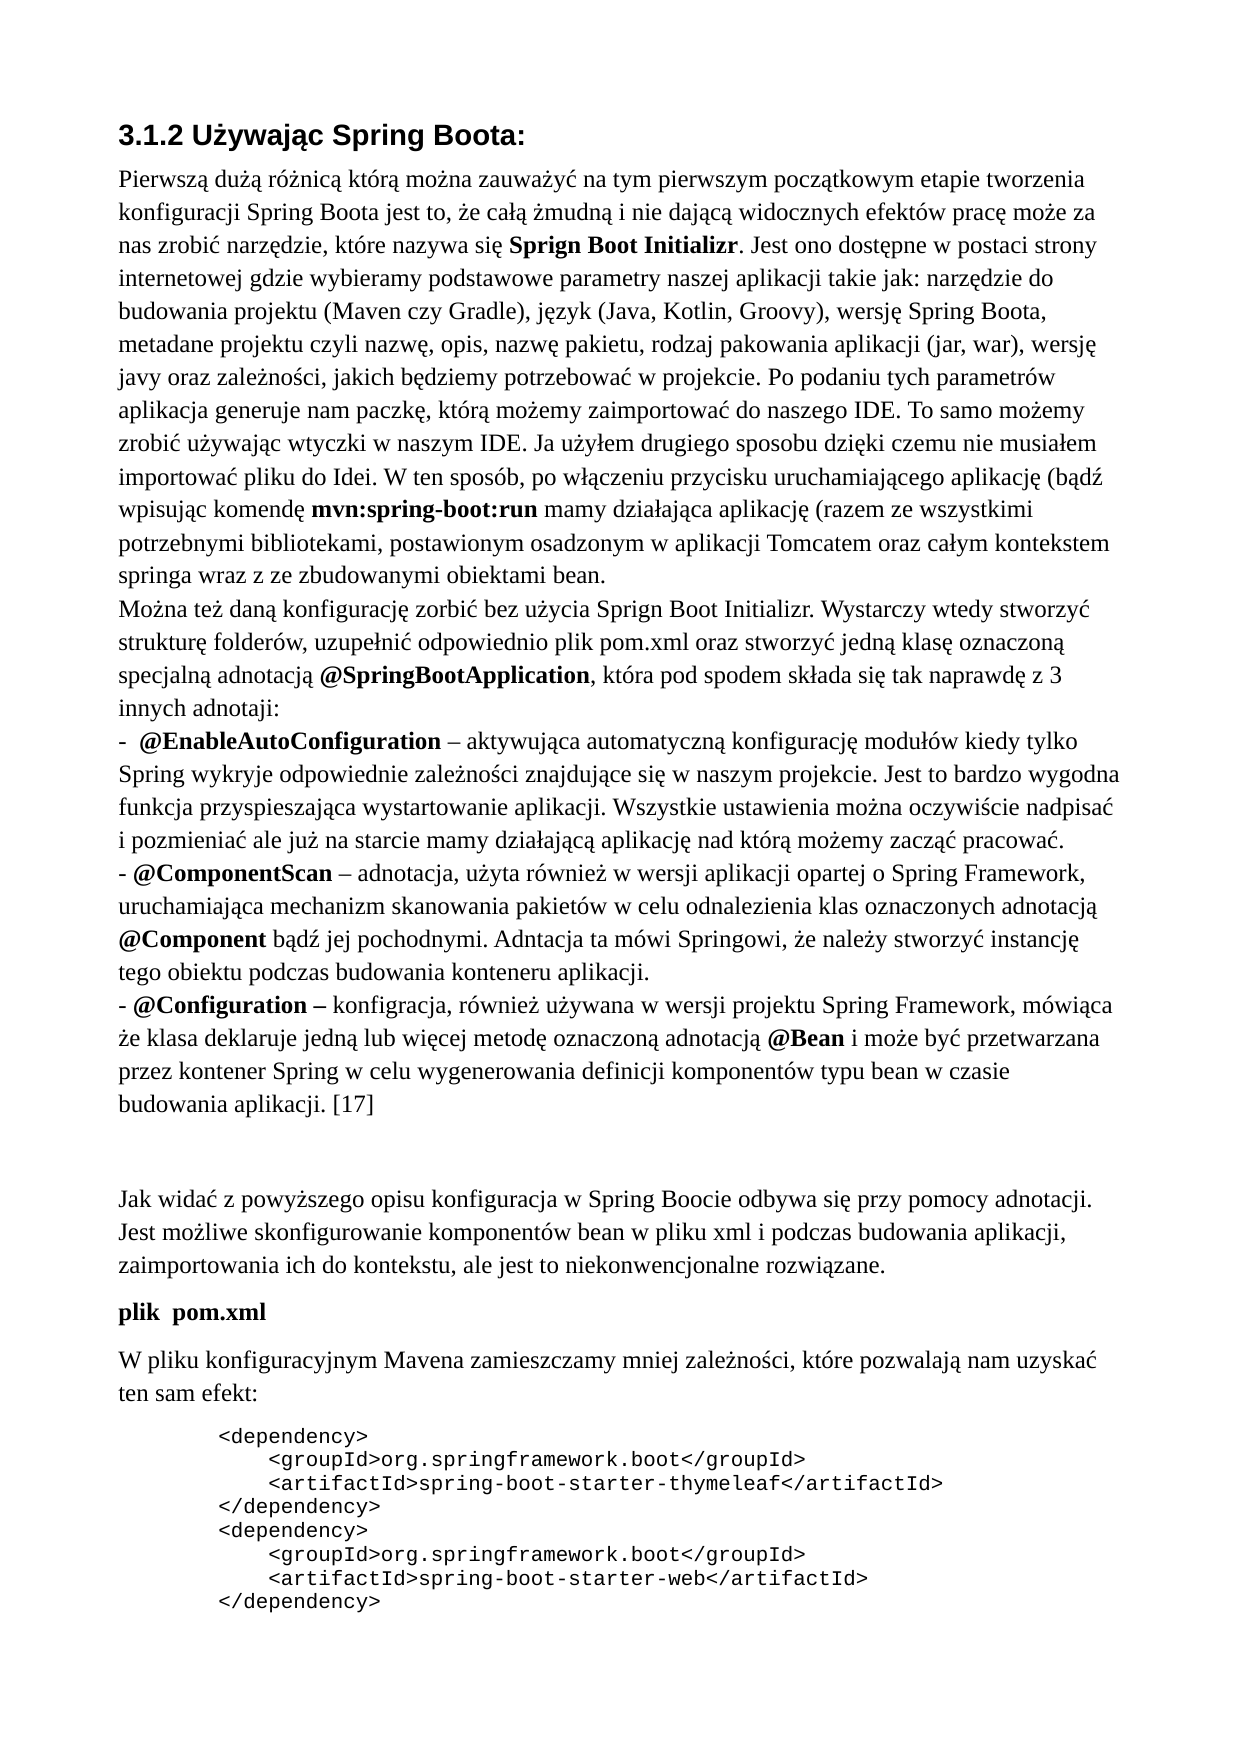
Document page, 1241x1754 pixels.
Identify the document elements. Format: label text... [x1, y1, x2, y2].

text Pierwszą dużą różnicą którą można zauważyć na tym pierwszym początkowym etapie tworzenia konfiguracji Spring Boota jest to, że całą żmudną i nie dającą widocznych efektów pracę może za nas zrobić narzędzie, które nazywa się Sprign Boot Initializr. Jest ono dostępne w postaci strony internetowej gdzie wybieramy podstawowe parametry naszej aplikacji takie jak: narzędzie do budowania projektu (Maven czy Gradle), język (Java, Kotlin, Groovy), wersję Spring Boota, metadane projektu czyli nazwę, opis, nazwę pakietu, rodzaj pakowania aplikacji (jar, war), wersję javy oraz zależności, jakich będziemy potrzebować w projekcie. Po podaniu tych parametrów aplikacja generuje nam paczkę, którą możemy zaimportować do naszego IDE. To samo możemy zrobić używając wtyczki w naszym IDE. Ja użyłem drugiego sposobu dzięki czemu nie musiałem importować pliku do Idei. W ten sposób, po włączeniu przycisku uruchamiającego aplikację (bądź wpisując komendę mvn:spring-boot:run mamy działająca aplikację (razem ze wszystkimi potrzebnymi bibliotekami, postawionym osadzonym w aplikacji Tomcatem oraz całym kontekstem springa wraz z ze zbudowanymi obiektami bean. Można też daną konfigurację zorbić bez użycia Sprign Boot Initializr. Wystarczy wtedy stworzyć strukturę folderów, uzupełnić odpowiednio plik pom.xml oraz stworzyć jedną klasę oznaczoną specjalną adnotacją @SpringBootApplication, która pod spodem składa się tak naprawdę z 3 innych adnotaji: - @EnableAutoConfiguration – aktywująca automatyczną konfigurację modułów kiedy tylko Spring wykryje odpowiednie zależności znajdujące się w naszym projekcie. Jest to bardzo wygodna funkcja przyspieszająca wystartowanie aplikacji. Wszystkie ustawienia można oczywiście nadpisać i pozmieniać ale już na starcie mamy działającą aplikację nad którą możemy zacząć pracować. - @ComponentScan – adnotacja, użyta również w wersji aplikacji opartej o Spring Framework, uruchamiająca mechanizm skanowania pakietów w celu odnalezienia klas oznaczonych adnotacją @Component bądź jej pochodnymi. Adntacja ta mówi Springowi, że należy stworzyć instancję tego obiektu podczas budowania konteneru aplikacji. - @Configuration – konfigracja, również używana w wersji projektu Spring Framework, mówiąca że klasa deklaruje jedną lub więcej metodę oznaczoną adnotacją @Bean i może być przetwarzana przez kontener Spring w celu wygenerowania definicji komponentów typu bean w czasie budowania aplikacji. [17] [118, 164, 1122, 1118]
text <groupId>org.springframework.boot</groupId> [118, 1544, 1122, 1567]
text W pliku konfiguracyjnym Mavena zamieszczamy mniej zależności, które pozwalają nam uzyskać ten sam efekt: [118, 1345, 1122, 1407]
text </dependency> [118, 1591, 1122, 1615]
text </dependency> [118, 1497, 1122, 1520]
text <dependency> [118, 1520, 1122, 1544]
text <artifactId>spring-boot-starter-thymeleaf</artifactId> [118, 1473, 1122, 1497]
text plik pom.xml [118, 1297, 1122, 1326]
text <dependency> [118, 1426, 1122, 1449]
text <groupId>org.springframework.boot</groupId> [118, 1449, 1122, 1473]
text Jak widać z powyższego opisu konfiguracja w Spring Boocie odbywa się przy pomocy adnotacji. Jest możliwe skonfigurowanie komponentów bean w pliku xml i podczas budowania aplikacji, zaimportowania ich do kontekstu, ale jest to niekonwencjonalne rozwiązane. [118, 1184, 1122, 1278]
text <artifactId>spring-boot-starter-web</artifactId> [118, 1567, 1122, 1591]
subtitle 3.1.2 Używając Spring Boota: [118, 118, 1122, 152]
